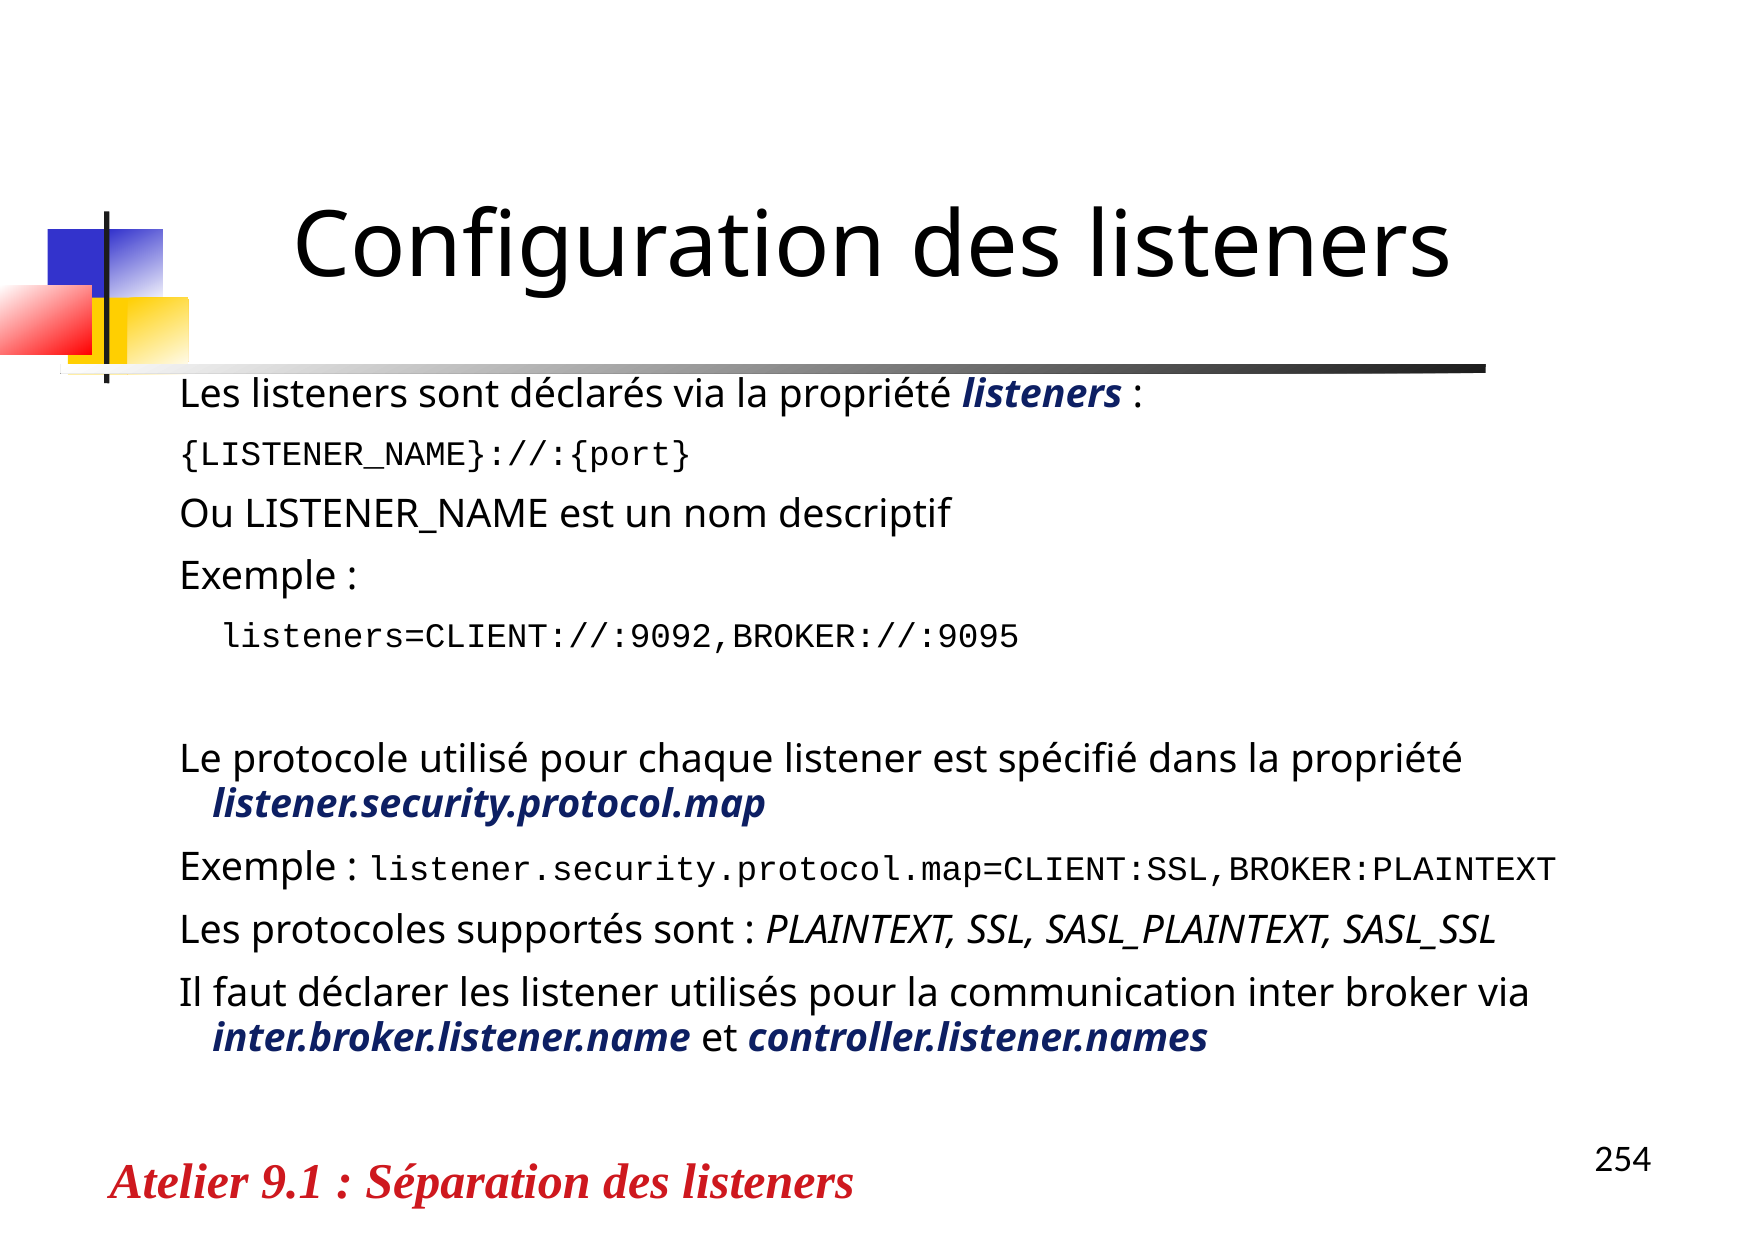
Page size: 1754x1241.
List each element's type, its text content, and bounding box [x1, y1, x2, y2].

title Configuration des listeners [179, 139, 1567, 351]
text_box Atelier 9.1 : Séparation des listeners [94, 1145, 870, 1218]
list Les listeners sont déclarés via la propriété listeners : {LISTENER_NAME}://:{port} Ou LISTENER_NAME est un nom descriptif Exemple : listeners=CLIENT://:9092,BROKER://:9095 Le protocole utilisé pour chaque listener est spécifié dans la propriété listener.security.protocol.map Exemple : listener.security.protocol.map=CLIENT:SSL,BROKER:PLAINTEXT Les protocoles supportés sont : PLAINTEXT, SSL, SASL_PLAINTEXT, SASL_SSL Il faut déclarer les listener utilisés pour la communication inter broker via inter.broker.listener.name et controller.listener.names [179, 371, 1567, 1091]
